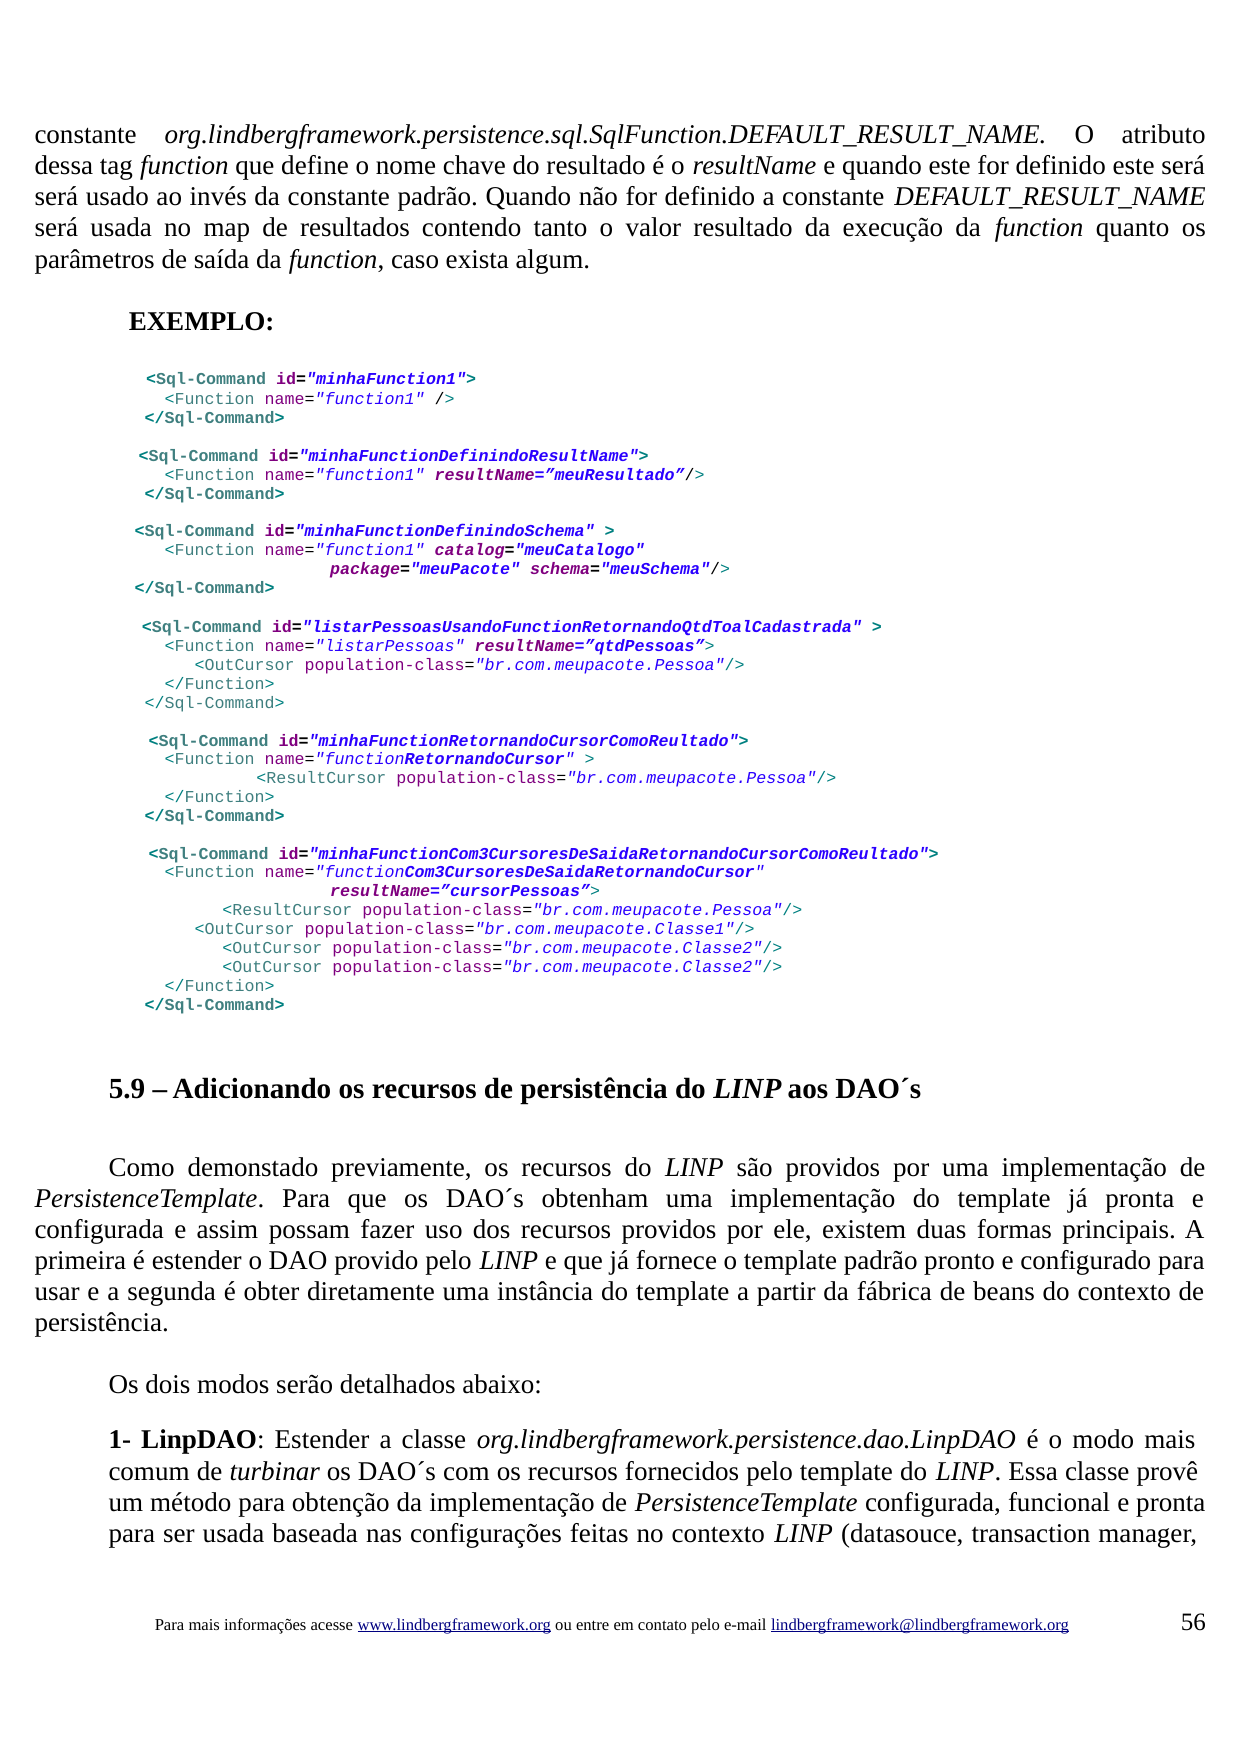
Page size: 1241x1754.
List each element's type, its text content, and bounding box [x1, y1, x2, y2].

text <Sql-Command id="minhaFunction1"> [34, 367, 1206, 391]
text <Function name="functionCom3CursoresDeSaidaRetornandoCursor" resultName=”cursorPessoas”> [34, 864, 1206, 902]
subtitle 5.9 – Adicionando os recursos de persistência do LINP aos DAO´s [94, 1071, 1206, 1104]
text <Sql-Command id="minhaFunctionCom3CursoresDeSaidaRetornandoCursorComoReultado"> [34, 845, 1206, 864]
text <Function name="listarPessoas" resultName=”qtdPessoas”> [34, 638, 1206, 657]
text <Function name="function1" /> [34, 391, 1206, 410]
text <OutCursor population-class="br.com.meupacote.Pessoa"/> [34, 657, 1206, 676]
text <Function name="function1" catalog="meuCatalogo" [34, 542, 1206, 561]
text </Sql-Command> [34, 996, 1206, 1015]
text <Sql-Command id="listarPessoasUsandoFunctionRetornandoQtdToalCadastrada" > [34, 617, 1206, 638]
text </Function> [34, 977, 1206, 996]
text <Sql-Command id="minhaFunctionDefinindoSchema" > [34, 523, 1206, 542]
text 1- LinpDAO: Estender a classe org.lindbergframework.persistence.dao.LinpDAO é o modo mais comum de turbinar os DAO´s com os recursos fornecidos pelo template do LINP. Essa classe provê um método para obtenção da implementação de PersistenceTemplate configurada, funcional e pronta para ser usada baseada nas configurações feitas no contexto LINP (datasouce, transaction manager, [34, 1423, 1206, 1548]
text package="meuPacote" schema="meuSchema"/> [34, 561, 1206, 579]
text </Sql-Command> [34, 579, 1206, 598]
text </Function> [34, 676, 1206, 694]
text <ResultCursor population-class="br.com.meupacote.Pessoa"/> [34, 770, 1206, 789]
text <OutCursor population-class="br.com.meupacote.Classe2"/> [34, 958, 1206, 977]
text </Function> [34, 789, 1206, 807]
text <Function name="function1" resultName=”meuResultado”/> [34, 466, 1206, 485]
text <Function name="functionRetornandoCursor" > [34, 751, 1206, 770]
text Como demonstado previamente, os recursos do LINP são providos por uma implementação de PersistenceTemplate. Para que os DAO´s obtenham uma implementação do template já pronta e configurada e assim possam fazer uso dos recursos providos por ele, existem duas formas principais. A primeira é estender o DAO provido pelo LINP e que já fornece o template padrão pronto e configurado para usar e a segunda é obter diretamente uma instância do template a partir da fábrica de beans do contexto de persistência. [34, 1151, 1206, 1337]
text <Sql-Command id="minhaFunctionDefinindoResultName"> [34, 447, 1206, 466]
text constante org.lindbergframework.persistence.sql.SqlFunction.DEFAULT_RESULT_NAME. O atributo dessa tag function que define o nome chave do resultado é o resultName e quando este for definido este será será usado ao invés da constante padrão. Quando não for definido a constante DEFAULT_RESULT_NAME será usada no map de resultados contendo tanto o valor resultado da execução da function quanto os parâmetros de saída da function, caso exista algum. [34, 118, 1206, 274]
text <OutCursor population-class="br.com.meupacote.Classe1"/> [34, 921, 1206, 939]
text </Sql-Command> [34, 694, 1206, 713]
text EXEMPLO: [34, 305, 1206, 336]
text </Sql-Command> [34, 807, 1206, 826]
text <ResultCursor population-class="br.com.meupacote.Pessoa"/> [34, 902, 1206, 921]
text </Sql-Command> [34, 410, 1206, 429]
text Os dois modos serão detalhados abaixo: [34, 1369, 1206, 1400]
text <Sql-Command id="minhaFunctionRetornandoCursorComoReultado"> [34, 732, 1206, 751]
text </Sql-Command> [34, 485, 1206, 504]
text <OutCursor population-class="br.com.meupacote.Classe2"/> [34, 939, 1206, 958]
